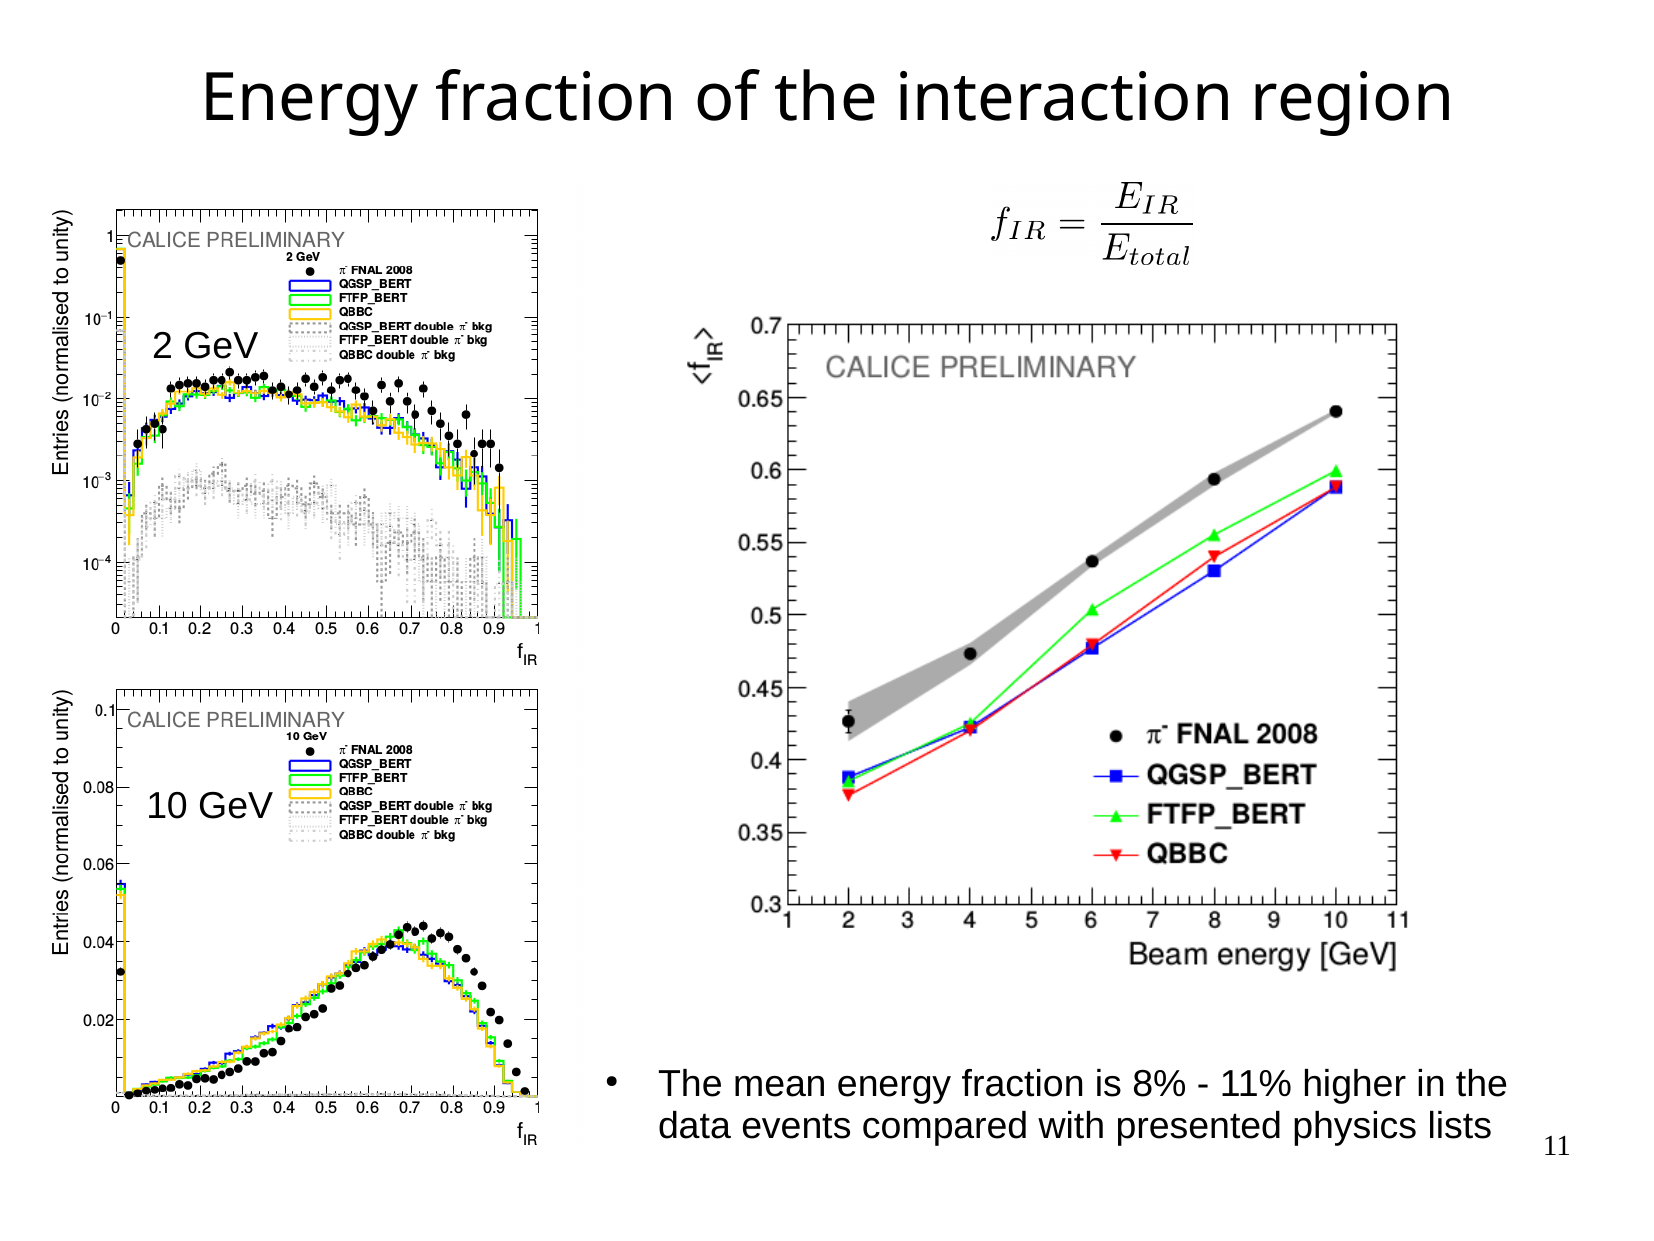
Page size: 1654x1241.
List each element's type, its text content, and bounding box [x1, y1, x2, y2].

picture [48, 176, 590, 1145]
text_box 10 GeV [131, 777, 289, 835]
title Energy fraction of the interaction region [85, 52, 1571, 138]
text_box 2 GeV [137, 316, 274, 374]
list The mean energy fraction is 8% - 11% higher in the data events compared with presented physics lists [587, 1062, 1571, 1221]
picture [677, 182, 1471, 976]
